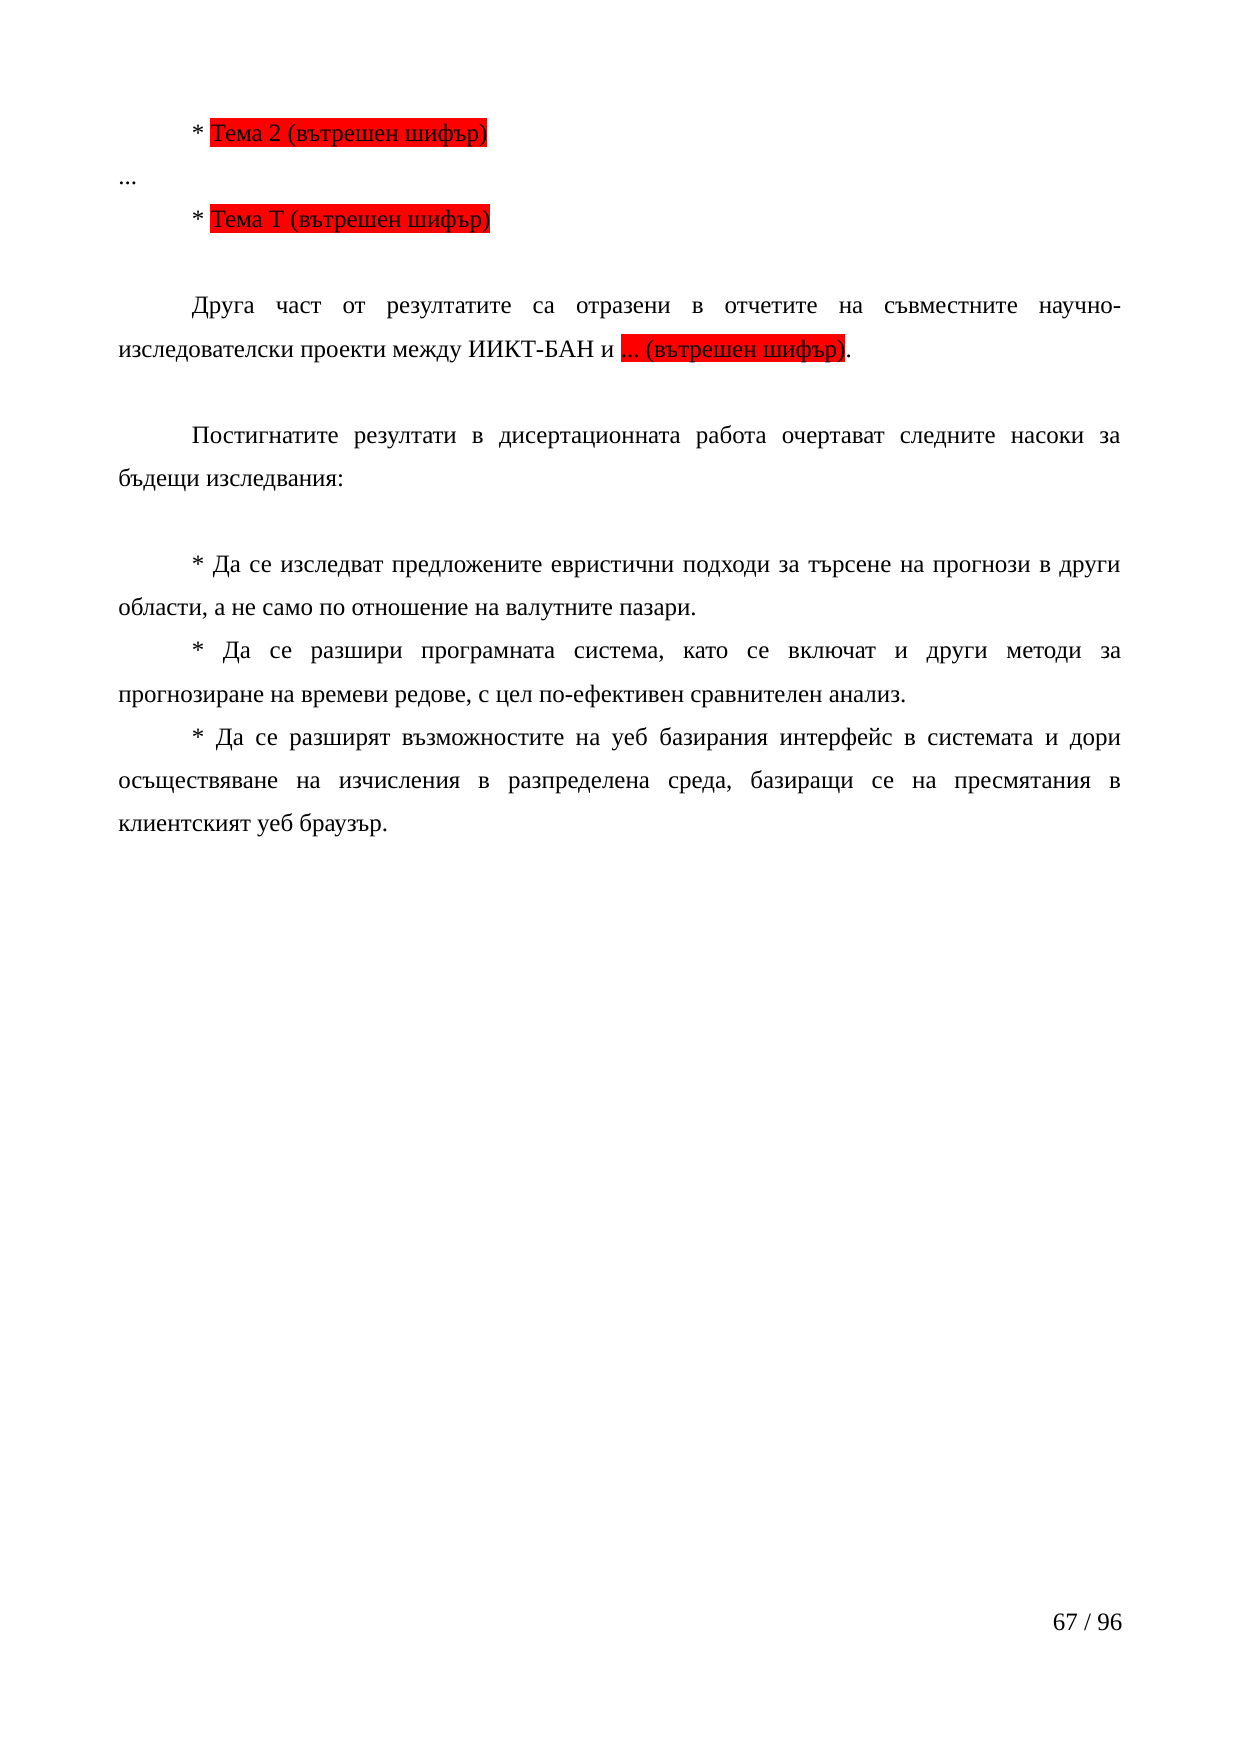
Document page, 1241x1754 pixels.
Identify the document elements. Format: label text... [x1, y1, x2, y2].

text * Да се разшири програмната система, като се включат и други методи за прогнозиране на времеви редове, с цел по-ефективен сравнителен анализ. [118, 636, 1122, 707]
text * Тема 2 (вътрешен шифър) [118, 118, 1122, 147]
text Постигнатите резултати в дисертационната работа очертават следните насоки за бъдещи изследвания: [118, 420, 1122, 492]
text Друга част от резултатите са отразени в отчетите на съвместните научно-изследователски проекти между ИИКТ-БАН и ... (вътрешен шифър). [118, 291, 1122, 362]
text * Тема Т (вътрешен шифър) [118, 204, 1122, 233]
text * Да се изследват предложените евристични подходи за търсене на прогнози в други области, а не само по отношение на валутните пазари. [118, 549, 1122, 621]
text ... [118, 161, 1122, 190]
text * Да се разширят възможностите на уеб базирания интерфейс в системата и дори осъществяване на изчисления в разпределена среда, базиращи се на пресмятания в клиентският уеб браузър. [118, 722, 1122, 837]
